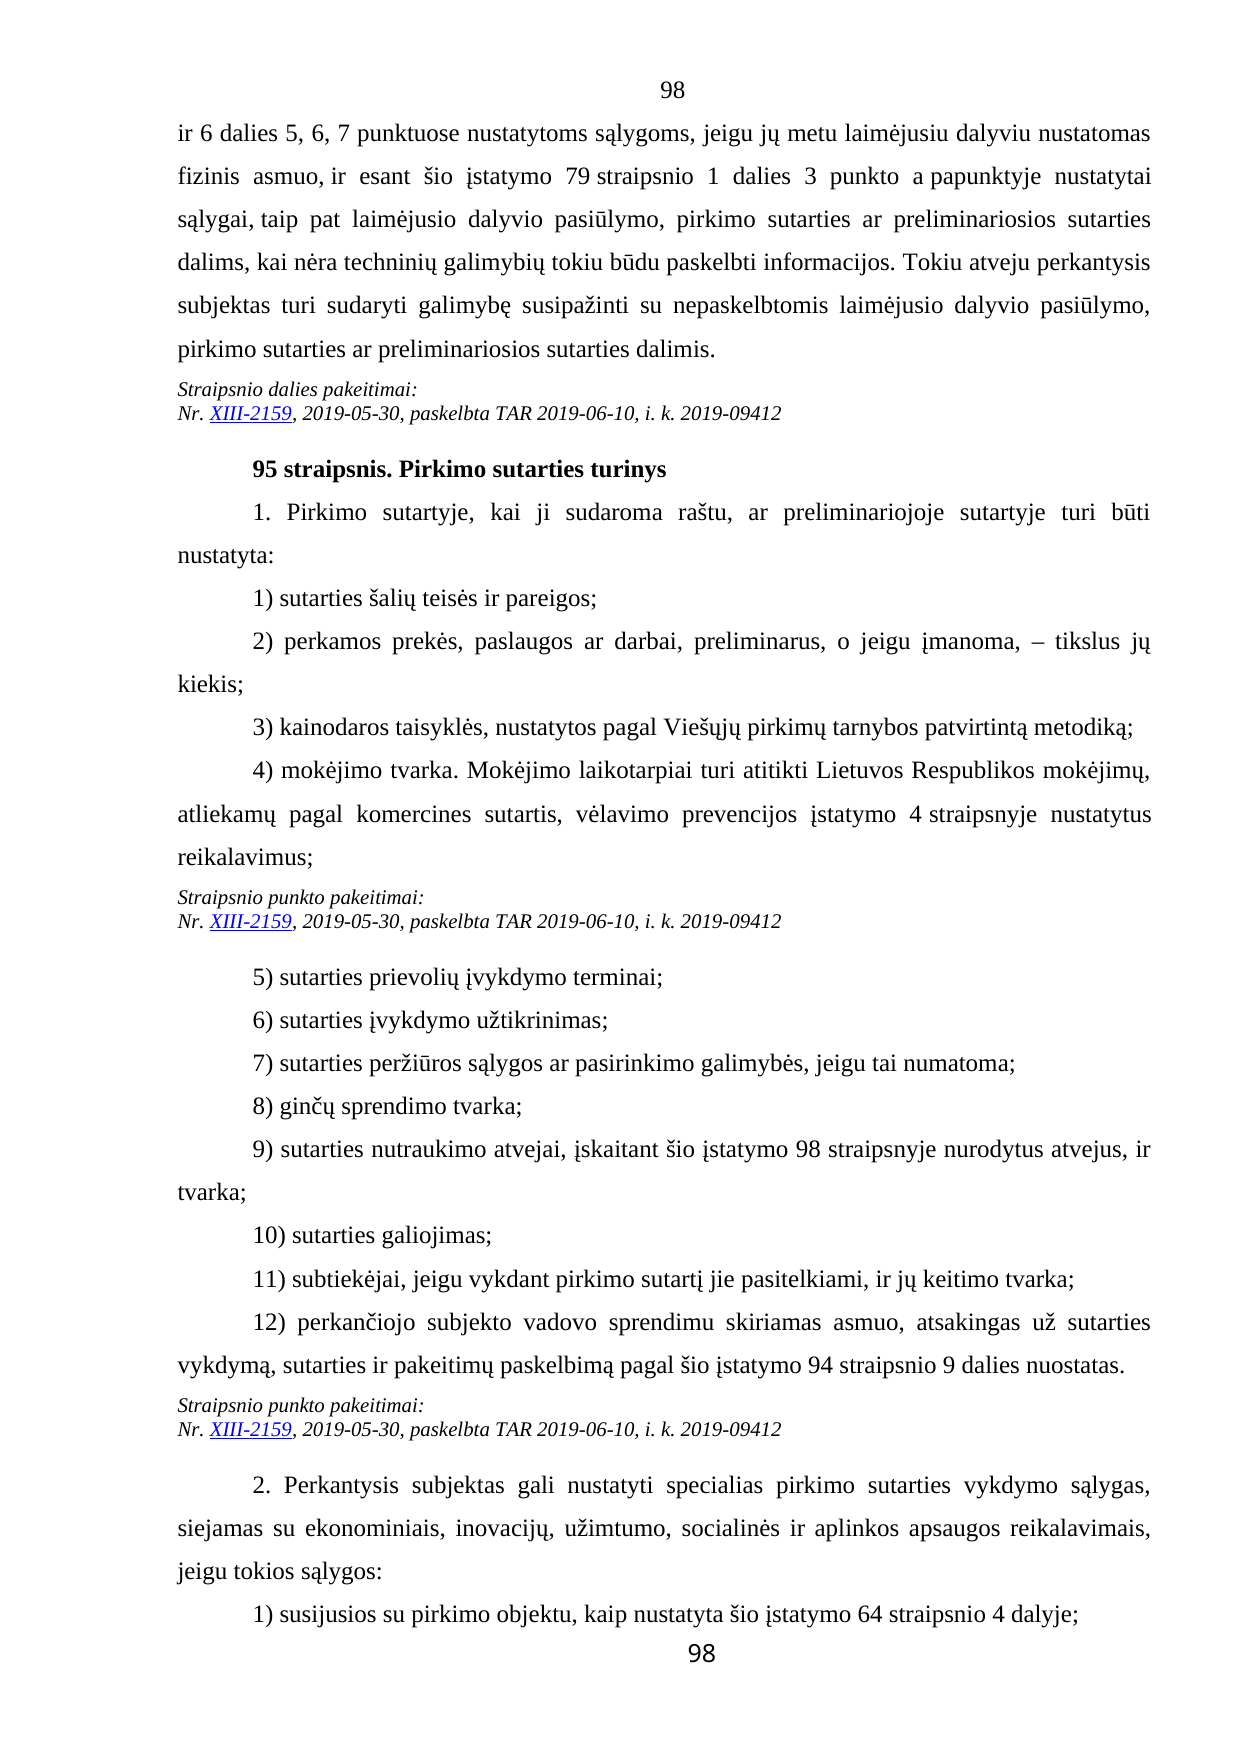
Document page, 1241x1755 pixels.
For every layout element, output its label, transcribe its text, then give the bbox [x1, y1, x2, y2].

text 2. Perkantysis subjektas gali nustatyti specialias pirkimo sutarties vykdymo sąlygas, siejamas su ekonominiais, inovacijų, užimtumo, socialinės ir aplinkos apsaugos reikalavimais, jeigu tokios sąlygos: [177, 1470, 1152, 1585]
text 2) perkamos prekės, paslaugos ar darbai, preliminarus, o jeigu įmanoma, – tikslus jų kiekis; [177, 626, 1152, 698]
text 1) sutarties šalių teisės ir pareigos; [177, 583, 1152, 612]
text ir 6 dalies 5, 6, 7 punktuose nustatytoms sąlygoms, jeigu jų metu laimėjusiu dalyviu nustatomas fizinis asmuo, ir esant šio įstatymo 79 straipsnio 1 dalies 3 punkto a papunktyje nustatytai sąlygai, taip pat laimėjusio dalyvio pasiūlymo, pirkimo sutarties ar preliminariosios sutarties dalims, kai nėra techninių galimybių tokiu būdu paskelbti informacijos. Tokiu atveju perkantysis subjektas turi sudaryti galimybę susipažinti su nepaskelbtomis laimėjusio dalyvio pasiūlymo, pirkimo sutarties ar preliminariosios sutarties dalimis. [177, 118, 1152, 362]
text 7) sutarties peržiūros sąlygos ar pasirinkimo galimybės, jeigu tai numatoma; [177, 1048, 1152, 1077]
text 3) kainodaros taisyklės, nustatytos pagal Viešųjų pirkimų tarnybos patvirtintą metodiką; [177, 712, 1152, 741]
text 9) sutarties nutraukimo atvejai, įskaitant šio įstatymo 98 straipsnyje nurodytus atvejus, ir tvarka; [177, 1134, 1152, 1206]
text 95 straipsnis. Pirkimo sutarties turinys [177, 454, 1152, 482]
text 12) perkančiojo subjekto vadovo sprendimu skiriamas asmuo, atsakingas už sutarties vykdymą, sutarties ir pakeitimų paskelbimą pagal šio įstatymo 94 straipsnio 9 dalies nuostatas. [177, 1307, 1152, 1379]
text 1. Pirkimo sutartyje, kai ji sudaroma raštu, ar preliminariojoje sutartyje turi būti nustatyta: [177, 497, 1152, 569]
text 1) susijusios su pirkimo objektu, kaip nustatyta šio įstatymo 64 straipsnio 4 dalyje; [177, 1599, 1152, 1628]
text 4) mokėjimo tvarka. Mokėjimo laikotarpiai turi atitikti Lietuvos Respublikos mokėjimų, atliekamų pagal komercines sutartis, vėlavimo prevencijos įstatymo 4 straipsnyje nustatytus reikalavimus; [177, 756, 1152, 871]
text 8) ginčų sprendimo tvarka; [177, 1091, 1152, 1120]
text Straipsnio punkto pakeitimai: [177, 1393, 1152, 1417]
text Nr. XIII-2159, 2019-05-30, paskelbta TAR 2019-06-10, i. k. 2019-09412 [177, 1417, 1152, 1441]
text Nr. XIII-2159, 2019-05-30, paskelbta TAR 2019-06-10, i. k. 2019-09412 [177, 401, 1152, 425]
text 6) sutarties įvykdymo užtikrinimas; [177, 1005, 1152, 1034]
text Straipsnio punkto pakeitimai: [177, 885, 1152, 909]
text 11) subtiekėjai, jeigu vykdant pirkimo sutartį jie pasitelkiami, ir jų keitimo tvarka; [177, 1264, 1152, 1292]
text Nr. XIII-2159, 2019-05-30, paskelbta TAR 2019-06-10, i. k. 2019-09412 [177, 909, 1152, 933]
text Straipsnio dalies pakeitimai: [177, 377, 1152, 401]
text 5) sutarties prievolių įvykdymo terminai; [177, 962, 1152, 991]
text 10) sutarties galiojimas; [177, 1221, 1152, 1249]
